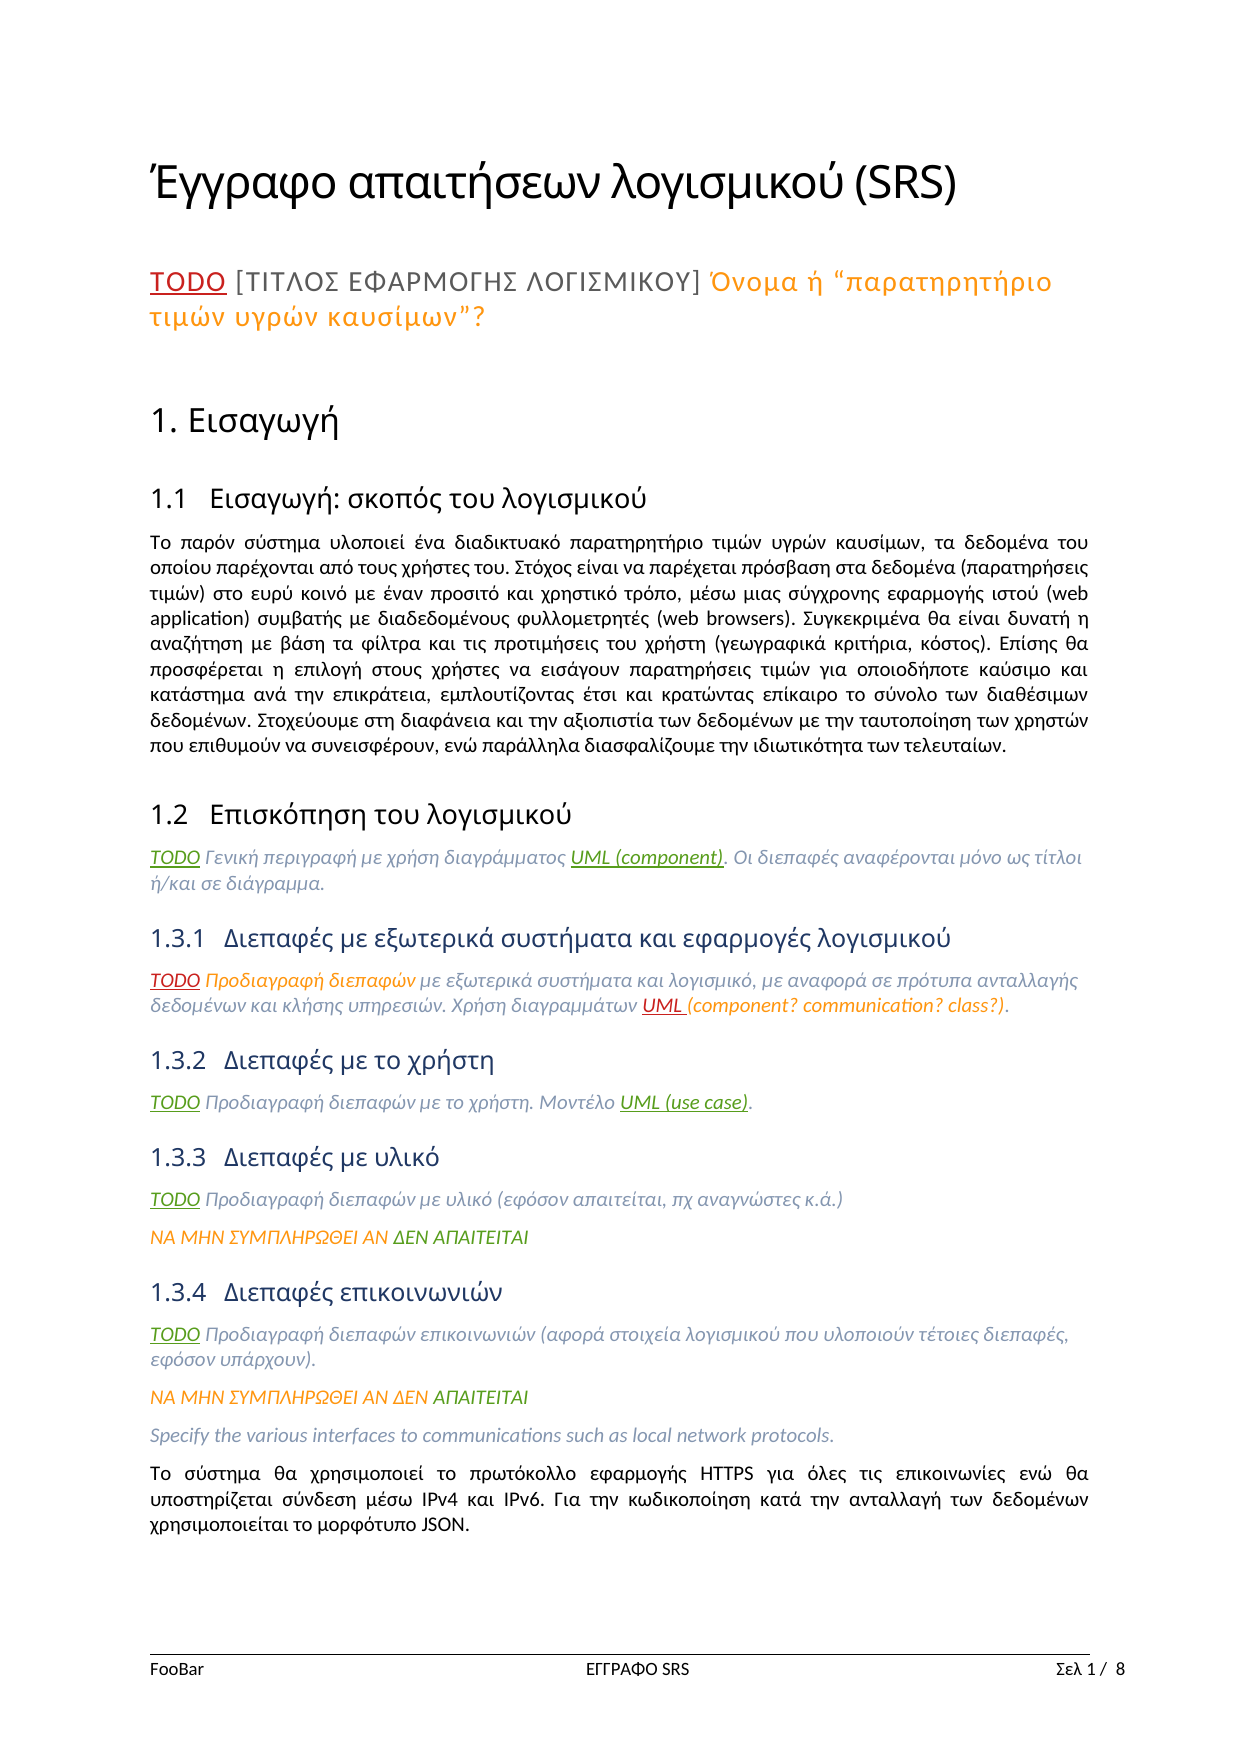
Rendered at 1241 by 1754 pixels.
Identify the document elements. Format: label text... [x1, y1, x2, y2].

text TODO Προδιαγραφή διεπαφών με εξωτερικά συστήματα και λογισμικό, με αναφορά σε πρότυπα ανταλλαγής δεδομένων και κλήσης υπηρεσιών. Χρήση διαγραμμάτων UML (component? communication? class?). [150, 967, 1090, 1018]
subtitle 1.3.4 Διεπαφές επικοινωνιών [150, 1274, 1090, 1309]
subtitle 1.3.2 Διεπαφές με το χρήστη [150, 1043, 1090, 1077]
text TODO Προδιαγραφή διεπαφών με υλικό (εφόσον απαιτείται, πχ αναγνώστες κ.ά.) [150, 1186, 1090, 1212]
subtitle 1.2 Επισκόπηση του λογισμικού [150, 795, 1090, 832]
text TODO Προδιαγραφή διεπαφών επικοινωνιών (αφορά στοιχεία λογισμικού που υλοποιούν τέτοιες διεπαφές, εφόσον υπάρχουν). [150, 1321, 1090, 1372]
text TODO Γενική περιγραφή με χρήση διαγράμματος UML (component). Οι διεπαφές αναφέρονται μόνο ως τίτλοι ή/και σε διάγραμμα. [150, 844, 1090, 895]
subtitle Εισαγωγή [150, 397, 1090, 442]
subtitle 1.1 Εισαγωγή: σκοπός του λογισμικού [150, 479, 1090, 516]
text ΝΑ ΜΗΝ ΣΥΜΠΛΗΡΩΘΕΙ ΑΝ ΔΕΝ ΑΠΑΙΤΕΙΤΑΙ [150, 1224, 1090, 1249]
subtitle 1.3.3 Διεπαφές με υλικό [150, 1140, 1090, 1174]
text Το παρόν σύστημα υλοποιεί ένα διαδικτυακό παρατηρητήριο τιμών υγρών καυσίμων, τα δεδομένα του οποίου παρέχονται από τους χρήστες του. Στόχος είναι να παρέχεται πρόσβαση στα δεδομένα (παρατηρήσεις τιμών) στο ευρύ κοινό με έναν προσιτό και χρηστικό τρόπο, μέσω μιας σύγχρονης εφαρμογής ιστού (web application) συμβατής με διαδεδομένους φυλλομετρητές (web browsers). Συγκεκριμένα θα είναι δυνατή η αναζήτηση με βάση τα φίλτρα και τις προτιμήσεις του χρήστη (γεωγραφικά κριτήρια, κόστος). Επίσης θα προσφέρεται η επιλογή στους χρήστες να εισάγουν παρατηρήσεις τιμών για οποιοδήποτε καύσιμο και κατάστημα ανά την επικράτεια, εμπλουτίζοντας έτσι και κρατώντας επίκαιρο το σύνολο των διαθέσιμων δεδομένων. Στοχεύουμε στη διαφάνεια και την αξιοπιστία των δεδομένων με την ταυτοποίηση των χρηστών που επιθυμούν να συνεισφέρουν, ενώ παράλληλα διασφαλίζουμε την ιδιωτικότητα των τελευταίων. [150, 529, 1090, 758]
title Έγγραφο απαιτήσεων λογισμικού (SRS) [150, 150, 1090, 212]
text Specify the various interfaces to communications such as local network protocols. [150, 1422, 1090, 1448]
subtitle TODO [ΤΙΤΛΟΣ ΕΦΑΡΜΟΓΗΣ ΛΟΓΙΣΜΙΚΟΥ] Όνομα ή “παρατηρητήριο τιμών υγρών καυσίμων”? [150, 263, 1090, 334]
subtitle 1.3.1 Διεπαφές με εξωτερικά συστήματα και εφαρμογές λογισμικού [150, 920, 1090, 954]
text Το σύστημα θα χρησιμοποιεί το πρωτόκολλο εφαρμογής HTTPS για όλες τις επικοινωνίες ενώ θα υποστηρίζεται σύνδεση μέσω IPv4 και IPv6. Για την κωδικοποίηση κατά την ανταλλαγή των δεδομένων χρησιμοποιείται το μορφότυπο JSON. [150, 1460, 1090, 1537]
text ΝΑ ΜΗΝ ΣΥΜΠΛΗΡΩΘΕΙ ΑΝ ΔΕΝ ΑΠΑΙΤΕΙΤΑΙ [150, 1384, 1090, 1410]
text TODO Προδιαγραφή διεπαφών με το χρήστη. Μοντέλο UML (use case). [150, 1089, 1090, 1115]
